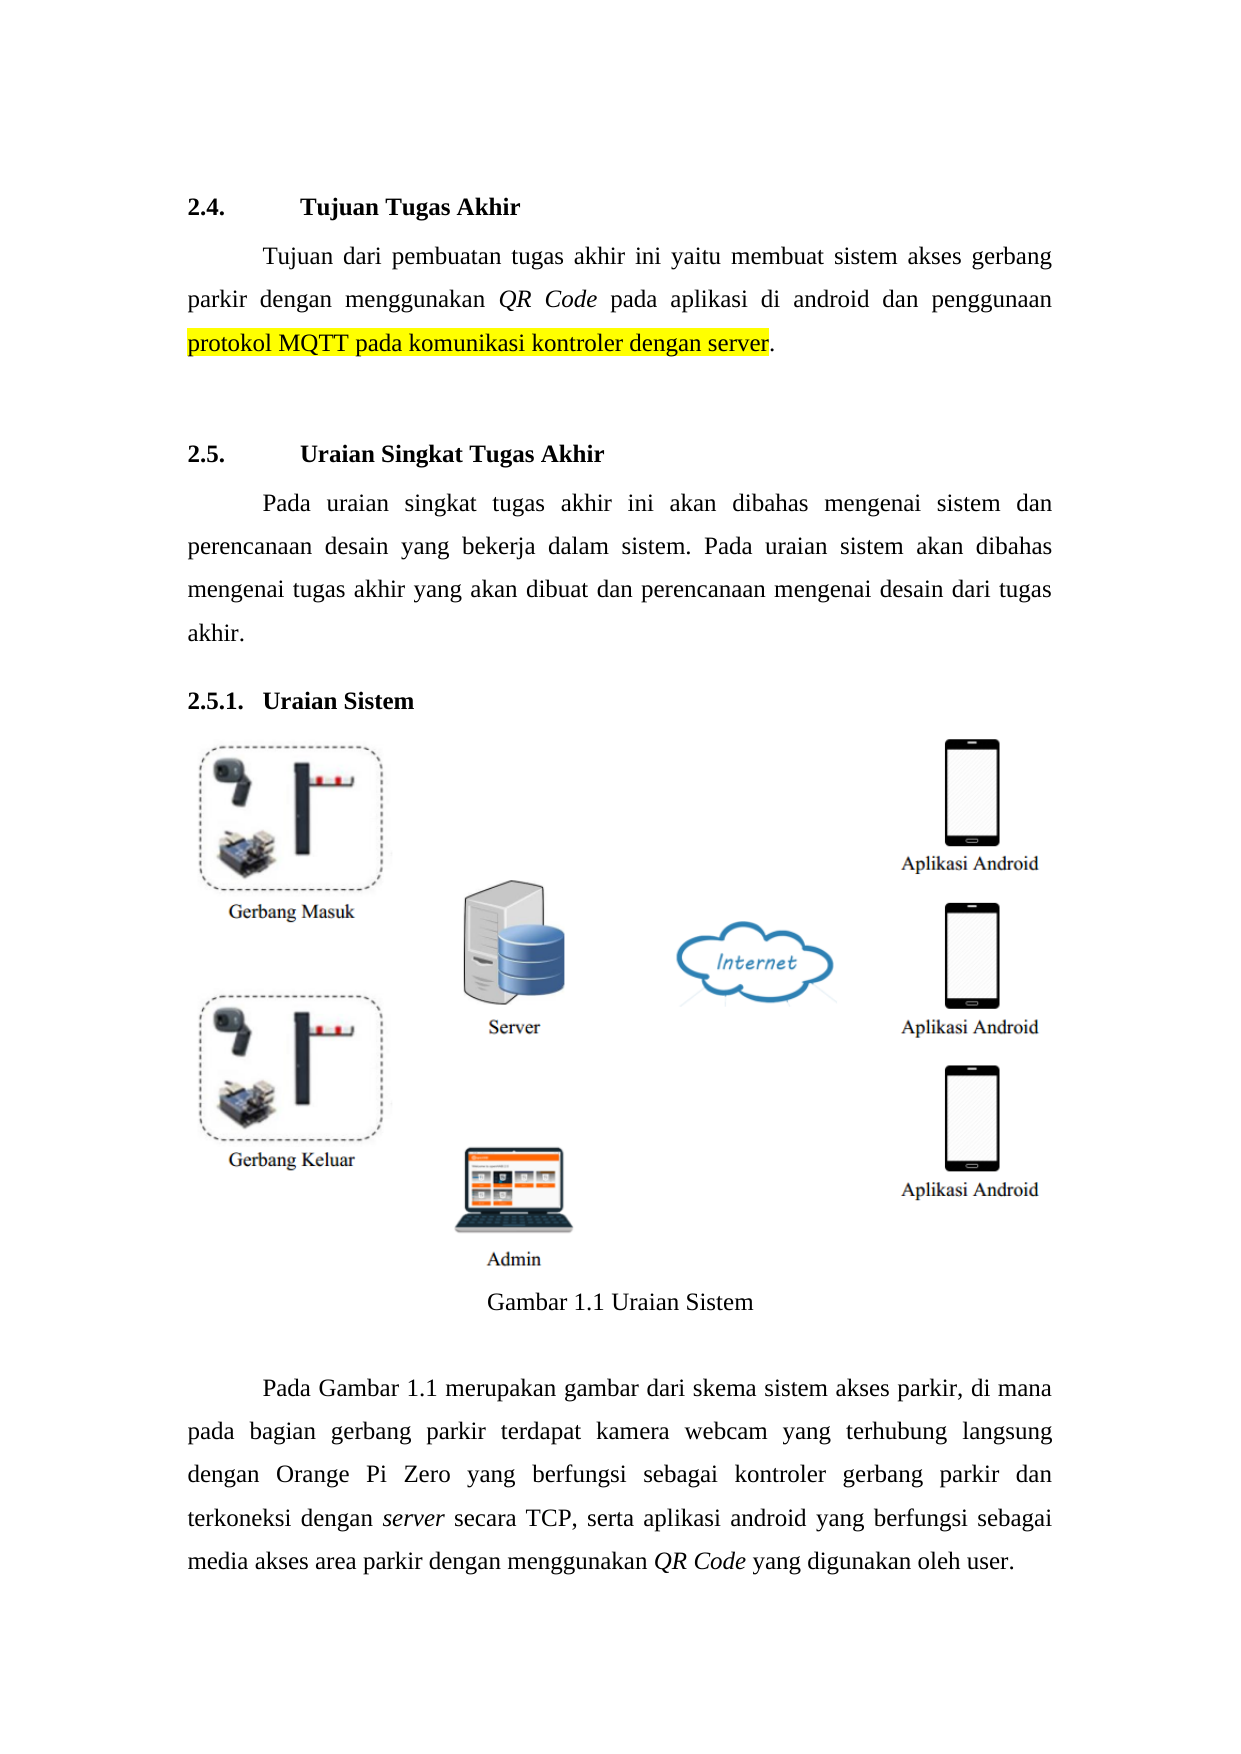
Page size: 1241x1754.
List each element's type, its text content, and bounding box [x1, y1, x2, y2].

text Tujuan dari pembuatan tugas akhir ini yaitu membuat sistem akses gerbang parkir dengan menggunakan QR Code pada aplikasi di android dan penggunaan protokol MQTT pada komunikasi kontroler dengan server. [187, 241, 1053, 356]
text Pada Gambar 1.1 merupakan gambar dari skema sistem akses parkir, di mana pada bagian gerbang parkir terdapat kamera webcam yang terhubung langsung dengan Orange Pi Zero yang berfungsi sebagai kontroler gerbang parkir dan terkoneksi dengan server secara TCP, serta aplikasi android yang berfungsi sebagai media akses area parkir dengan menggunakan QR Code yang digunakan oleh user. [187, 1373, 1053, 1574]
text Gambar 1.1 Uraian Sistem [187, 1287, 1053, 1316]
subtitle Uraian Singkat Tugas Akhir [187, 439, 1053, 468]
subtitle Uraian Sistem [187, 686, 1053, 714]
subtitle Tujuan Tugas Akhir [187, 192, 1053, 221]
text Pada uraian singkat tugas akhir ini akan dibahas mengenai sistem dan perencanaan desain yang bekerja dalam sistem. Pada uraian sistem akan dibahas mengenai tugas akhir yang akan dibuat dan perencanaan mengenai desain dari tugas akhir. [187, 488, 1053, 646]
